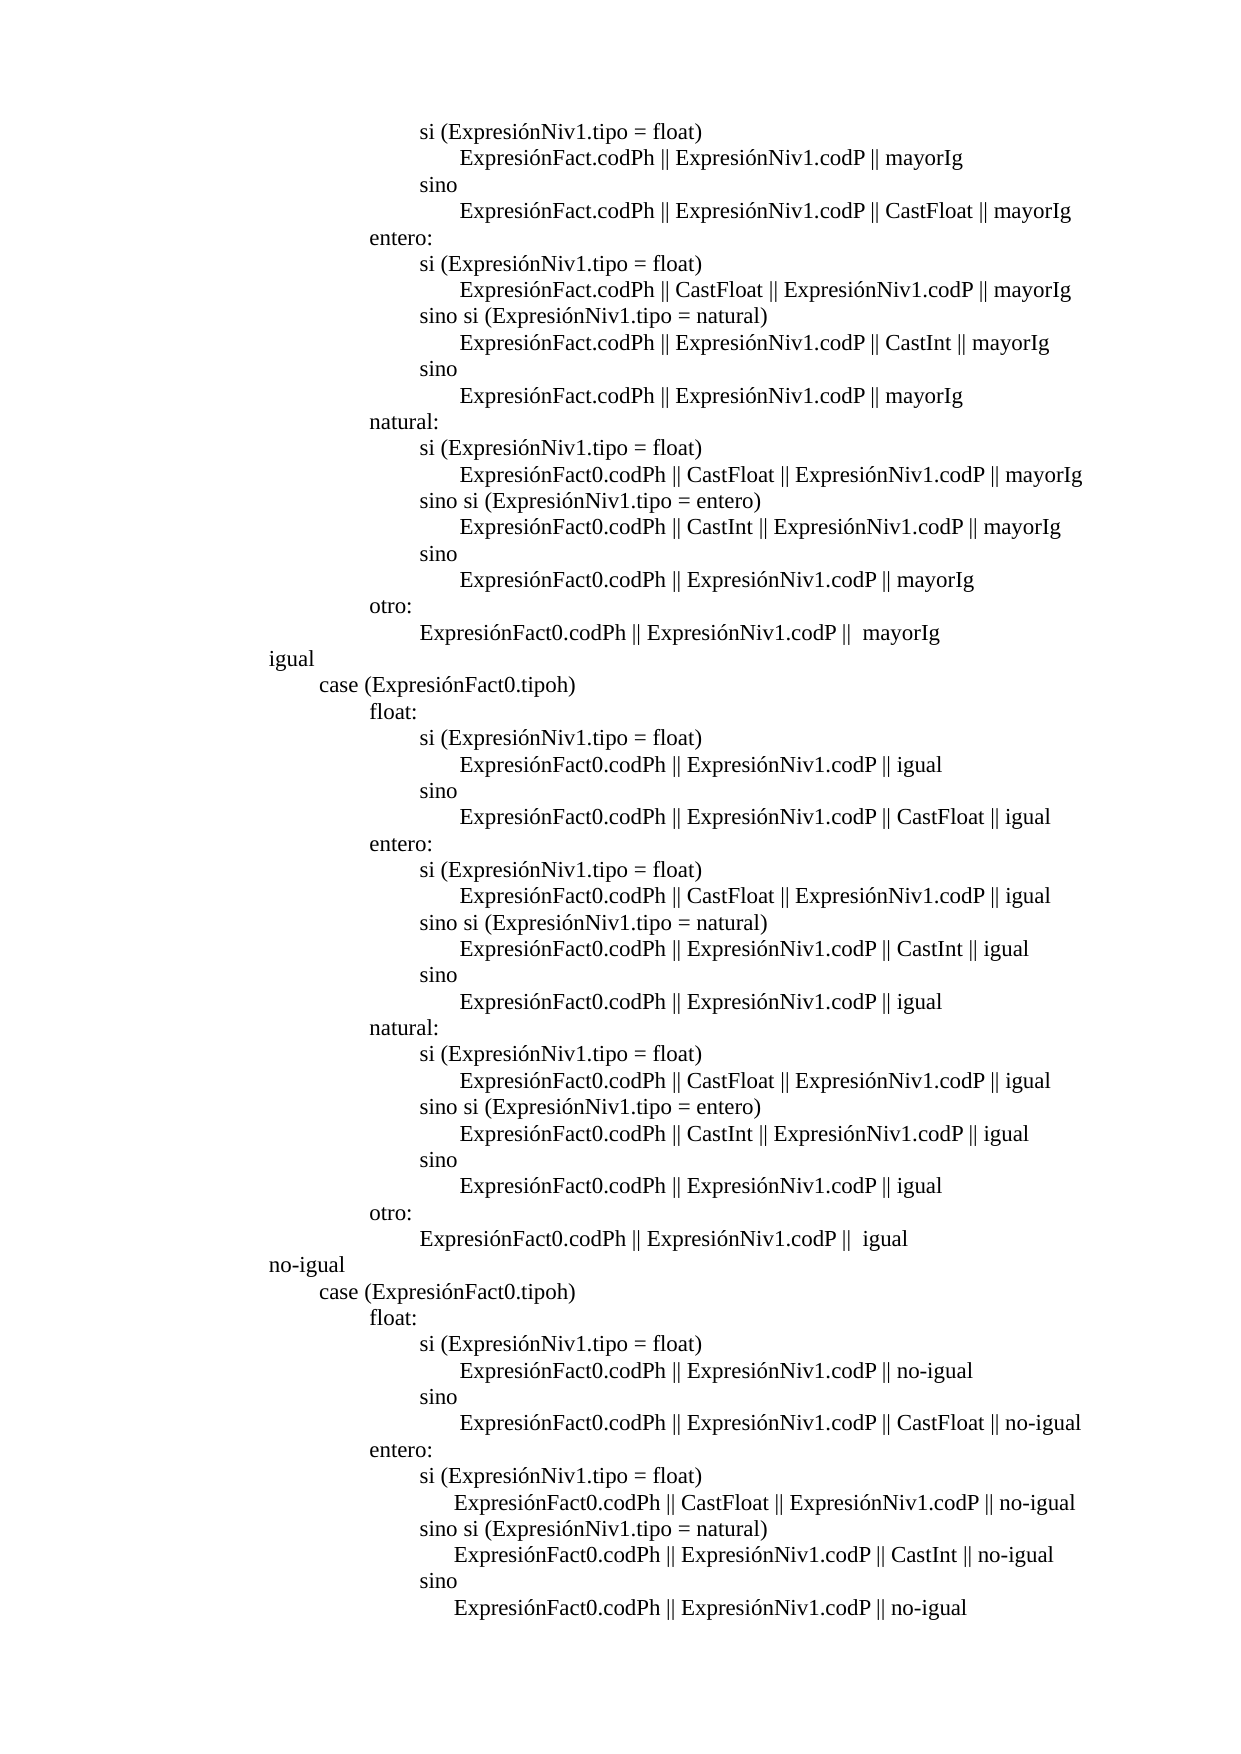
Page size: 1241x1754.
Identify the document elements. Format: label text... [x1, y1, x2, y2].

text ExpresiónFact.codPh || ExpresiónNiv1.codP || CastFloat || mayorIg [118, 197, 1122, 223]
text ExpresiónFact0.codPh || ExpresiónNiv1.codP || no-igual [118, 1357, 1122, 1383]
text ExpresiónFact0.codPh || ExpresiónNiv1.codP || CastInt || igual [118, 935, 1122, 961]
text sino [118, 1383, 1122, 1409]
text ExpresiónFact0.codPh || ExpresiónNiv1.codP || CastFloat || igual [118, 803, 1122, 830]
text si (ExpresiónNiv1.tipo = float) [118, 856, 1122, 882]
text ExpresiónFact0.codPh || CastInt || ExpresiónNiv1.codP || mayorIg [118, 513, 1122, 540]
text ExpresiónFact.codPh || ExpresiónNiv1.codP || mayorIg [118, 382, 1122, 408]
text otro: [118, 592, 1122, 619]
text si (ExpresiónNiv1.tipo = float) [118, 434, 1122, 461]
text ExpresiónFact.codPh || ExpresiónNiv1.codP || CastInt || mayorIg [118, 329, 1122, 355]
text case (ExpresiónFact0.tipoh) [118, 672, 1122, 698]
text natural: [118, 408, 1122, 434]
text sino si (ExpresiónNiv1.tipo = entero) [118, 487, 1122, 513]
text natural: [118, 1014, 1122, 1041]
text sino si (ExpresiónNiv1.tipo = natural) [118, 303, 1122, 329]
text ExpresiónFact.codPh || ExpresiónNiv1.codP || mayorIg [118, 144, 1122, 171]
text entero: [118, 223, 1122, 250]
text otro: [118, 1199, 1122, 1225]
text ExpresiónFact0.codPh || CastInt || ExpresiónNiv1.codP || igual [118, 1119, 1122, 1146]
text ExpresiónFact0.codPh || ExpresiónNiv1.codP || igual [118, 1225, 1122, 1251]
text ExpresiónFact0.codPh || ExpresiónNiv1.codP || mayorIg [118, 619, 1122, 645]
text ExpresiónFact0.codPh || ExpresiónNiv1.codP || igual [118, 1172, 1122, 1199]
text ExpresiónFact0.codPh || ExpresiónNiv1.codP || mayorIg [118, 566, 1122, 592]
text ExpresiónFact0.codPh || CastFloat || ExpresiónNiv1.codP || no-igual [118, 1488, 1122, 1515]
text sino [118, 540, 1122, 566]
text si (ExpresiónNiv1.tipo = float) [118, 1330, 1122, 1357]
text sino [118, 1568, 1122, 1594]
text ExpresiónFact0.codPh || CastFloat || ExpresiónNiv1.codP || mayorIg [118, 461, 1122, 487]
text entero: [118, 1436, 1122, 1462]
text ExpresiónFact.codPh || CastFloat || ExpresiónNiv1.codP || mayorIg [118, 276, 1122, 303]
text sino si (ExpresiónNiv1.tipo = natural) [118, 909, 1122, 935]
text si (ExpresiónNiv1.tipo = float) [118, 1462, 1122, 1488]
text sino [118, 961, 1122, 988]
text sino [118, 1146, 1122, 1172]
text ExpresiónFact0.codPh || ExpresiónNiv1.codP || CastFloat || no-igual [118, 1409, 1122, 1436]
text case (ExpresiónFact0.tipoh) [118, 1278, 1122, 1304]
text si (ExpresiónNiv1.tipo = float) [118, 118, 1122, 144]
text si (ExpresiónNiv1.tipo = float) [118, 724, 1122, 751]
text sino [118, 171, 1122, 197]
text ExpresiónFact0.codPh || CastFloat || ExpresiónNiv1.codP || igual [118, 882, 1122, 909]
text ExpresiónFact0.codPh || CastFloat || ExpresiónNiv1.codP || igual [118, 1067, 1122, 1093]
text ExpresiónFact0.codPh || ExpresiónNiv1.codP || no-igual [118, 1594, 1122, 1620]
text no-igual [118, 1251, 1122, 1278]
text sino si (ExpresiónNiv1.tipo = natural) [118, 1515, 1122, 1541]
text si (ExpresiónNiv1.tipo = float) [118, 1041, 1122, 1067]
text ExpresiónFact0.codPh || ExpresiónNiv1.codP || igual [118, 988, 1122, 1014]
text sino [118, 355, 1122, 382]
text ExpresiónFact0.codPh || ExpresiónNiv1.codP || igual [118, 751, 1122, 777]
text entero: [118, 830, 1122, 856]
text ExpresiónFact0.codPh || ExpresiónNiv1.codP || CastInt || no-igual [118, 1541, 1122, 1568]
text igual [118, 645, 1122, 672]
text sino si (ExpresiónNiv1.tipo = entero) [118, 1093, 1122, 1119]
text float: [118, 1304, 1122, 1330]
text si (ExpresiónNiv1.tipo = float) [118, 250, 1122, 276]
text float: [118, 698, 1122, 724]
text sino [118, 777, 1122, 803]
